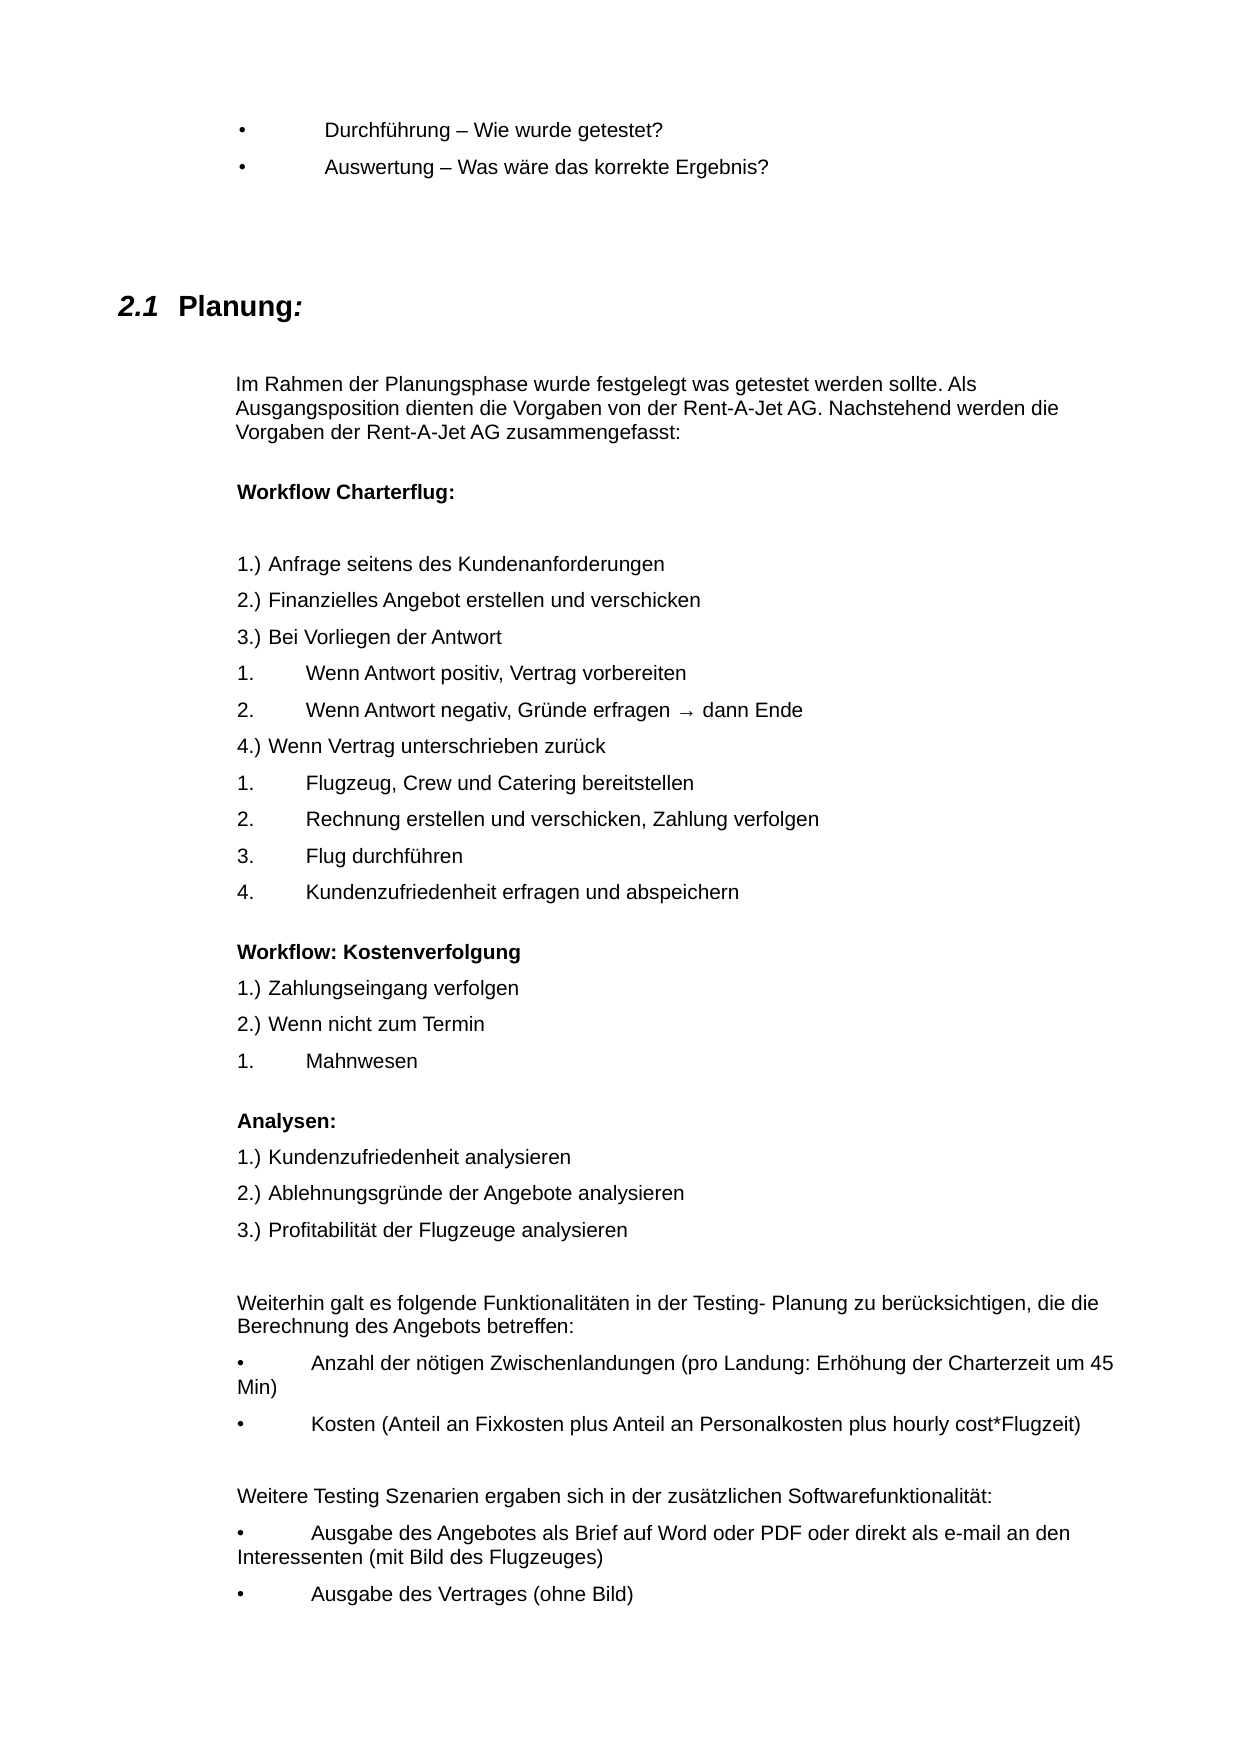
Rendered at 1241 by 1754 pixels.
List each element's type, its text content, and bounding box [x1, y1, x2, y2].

list Wenn Antwort negativ, Gründe erfragen → dann Ende [237, 698, 1122, 722]
text Workflow: Kostenverfolgung [237, 940, 1122, 964]
list Anfrage seitens des Kundenanforderungen [237, 552, 1122, 576]
list Durchführung – Wie wurde getestet? [238, 118, 1122, 142]
text Analysen: [237, 1109, 1122, 1133]
list Flug durchführen [237, 843, 1122, 867]
list Finanzielles Angebot erstellen und verschicken [237, 588, 1122, 612]
list Ausgabe des Angebotes als Brief auf Word oder PDF oder direkt als e-mail an den Interessenten (mit Bild des Flugzeuges) [237, 1521, 1122, 1569]
list Profitabilität der Flugzeuge analysieren [237, 1217, 1122, 1241]
list Ablehnungsgründe der Angebote analysieren [237, 1181, 1122, 1205]
subtitle Planung: [118, 289, 1122, 323]
text Weitere Testing Szenarien ergaben sich in der zusätzlichen Softwarefunktionalität: [237, 1484, 1122, 1508]
list Bei Vorliegen der Antwort [237, 625, 1122, 649]
list Ausgabe des Vertrages (ohne Bild) [237, 1581, 1122, 1605]
list Flugzeug, Crew und Catering bereitstellen [237, 771, 1122, 794]
text Weiterhin galt es folgende Funktionalitäten in der Testing- Planung zu berücksichtigen, die die Berechnung des Angebots betreffen: [237, 1290, 1122, 1338]
text Workflow Charterflug: [237, 480, 1122, 504]
list Zahlungseingang verfolgen [237, 976, 1122, 1000]
text Im Rahmen der Planungsphase wurde festgelegt was getestet werden sollte. Als Ausgangsposition dienten die Vorgaben von der Rent-A-Jet AG. Nachstehend werden die Vorgaben der Rent-A-Jet AG zusammengefasst: [235, 372, 1122, 443]
list Anzahl der nötigen Zwischenlandungen (pro Landung: Erhöhung der Charterzeit um 45 Min) [237, 1351, 1122, 1399]
list Kundenzufriedenheit analysieren [237, 1144, 1122, 1168]
list Kosten (Anteil an Fixkosten plus Anteil an Personalkosten plus hourly cost*Flugzeit) [237, 1411, 1122, 1435]
list Mahnwesen [237, 1049, 1122, 1073]
list Kundenzufriedenheit erfragen und abspeichern [237, 880, 1122, 904]
list Wenn nicht zum Termin [237, 1012, 1122, 1036]
list Wenn Antwort positiv, Vertrag vorbereiten [237, 661, 1122, 685]
list Rechnung erstellen und verschicken, Zahlung verfolgen [237, 807, 1122, 831]
list Wenn Vertrag unterschrieben zurück [237, 734, 1122, 758]
list Auswertung – Was wäre das korrekte Ergebnis? [238, 155, 1122, 179]
